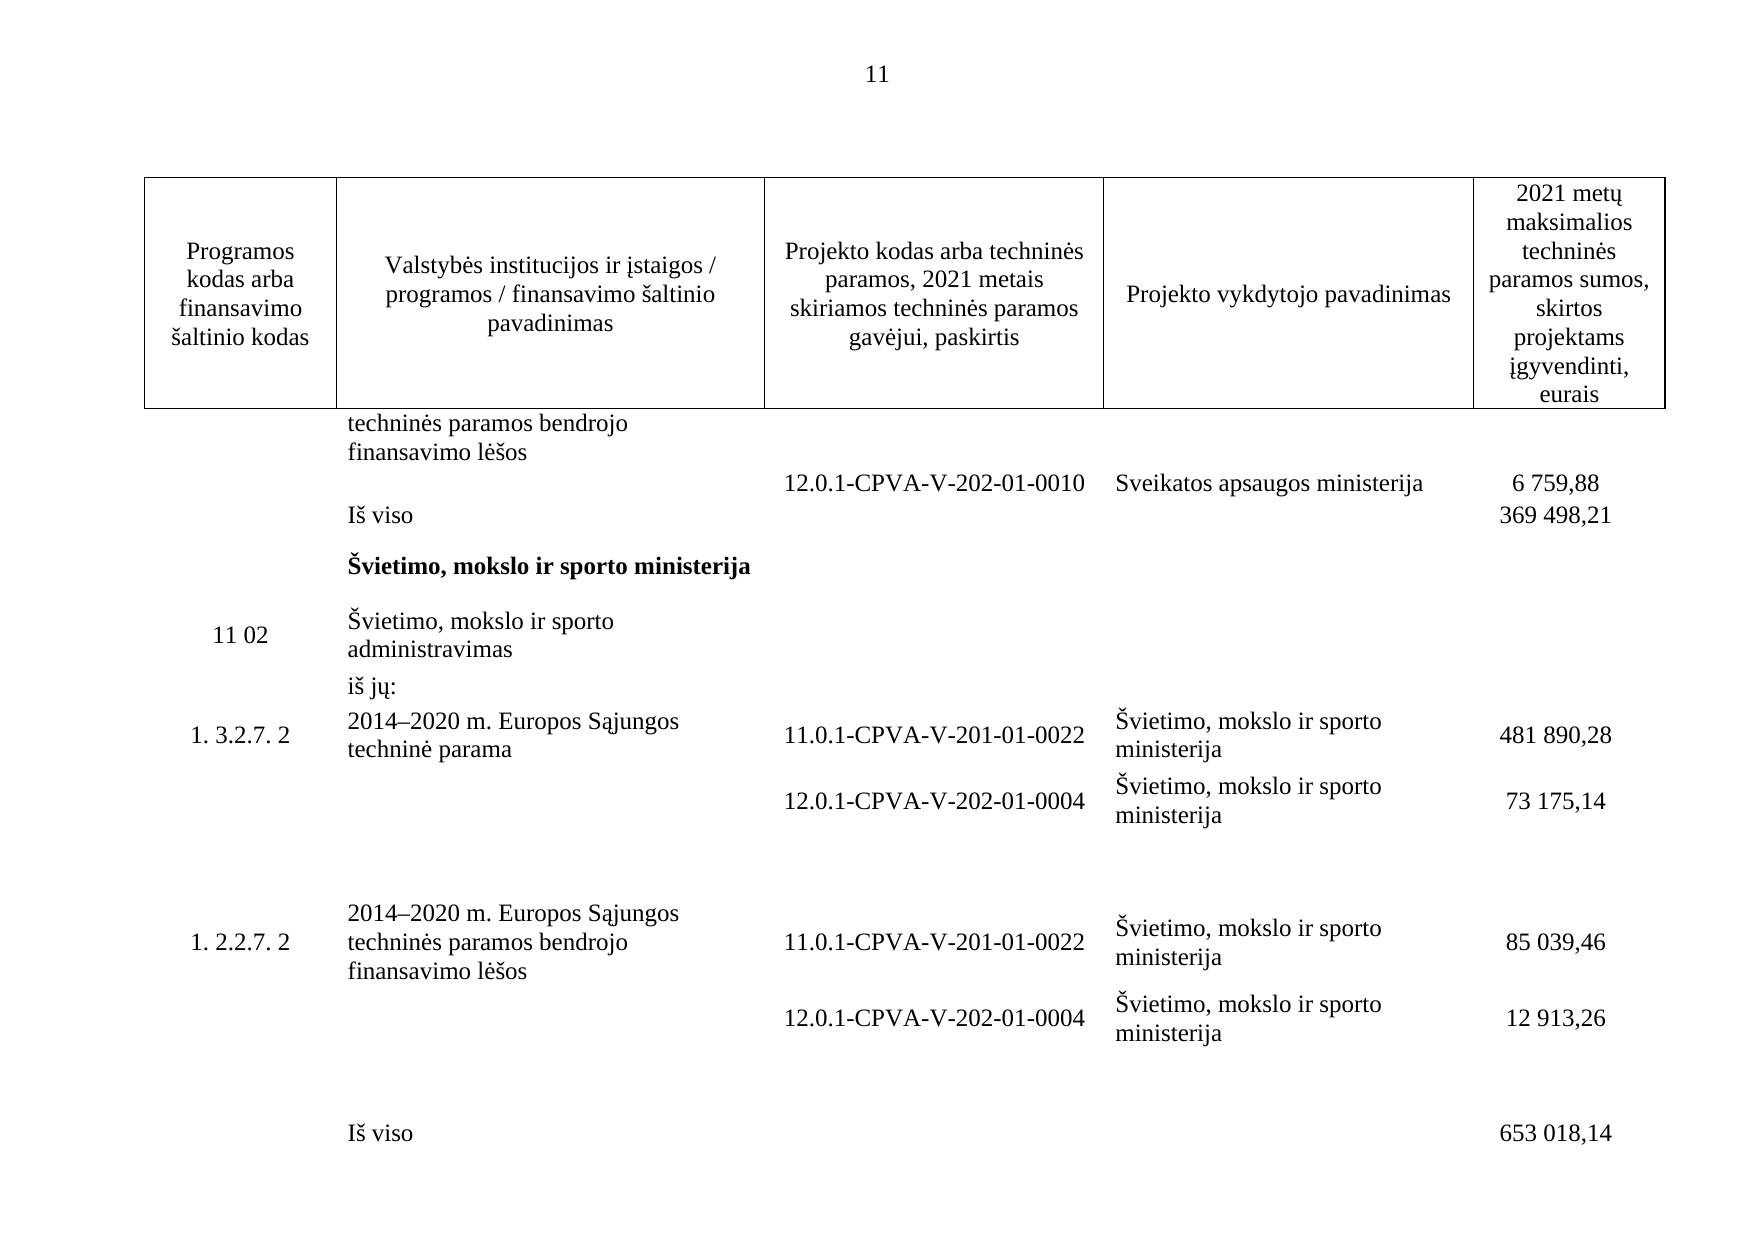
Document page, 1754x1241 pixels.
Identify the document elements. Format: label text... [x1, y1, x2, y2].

table_cell [764, 600, 1104, 669]
table_cell 369 498,21 [1473, 499, 1650, 531]
table_cell 11.0.1-CPVA-V-201-01-0022 [764, 702, 1104, 767]
table_cell [1650, 1050, 1665, 1116]
table_cell 2014–2020 m. Europos Sąjungos techninė parama [336, 702, 764, 767]
table_cell [1650, 1116, 1665, 1149]
table_cell [144, 985, 336, 1050]
table_cell [144, 499, 336, 531]
table_cell [144, 531, 336, 600]
table_header Valstybės institucijos ir įstaigos / programos / finansavimo šaltinio pavadinimas [337, 178, 764, 408]
table_cell Sveikatos apsaugos ministerija [1104, 466, 1473, 498]
table_header Programos kodas arba finansavimo šaltinio kodas [145, 178, 336, 408]
table_cell [1473, 409, 1650, 466]
table_cell [144, 409, 336, 466]
table_cell [144, 1116, 336, 1149]
table_cell 1. 2.2.7. 2 [144, 899, 336, 985]
table_cell [1104, 1116, 1473, 1149]
table_cell Švietimo, mokslo ir sporto administravimas [336, 600, 764, 669]
table_cell [336, 1050, 764, 1116]
table_cell 6 759,88 [1473, 466, 1650, 498]
table_cell [1473, 531, 1650, 600]
table_cell [1650, 702, 1665, 767]
table_cell [144, 767, 336, 833]
table_cell [1650, 833, 1665, 898]
table_cell [144, 466, 336, 498]
table_cell 73 175,14 [1473, 767, 1650, 833]
table_cell [764, 1116, 1104, 1149]
table_cell 12.0.1-CPVA-V-202-01-0004 [764, 767, 1104, 833]
table_cell [1104, 833, 1473, 898]
table_cell [1650, 669, 1665, 702]
table_cell [1650, 531, 1665, 600]
table_cell [1473, 600, 1650, 669]
table_header 2021 metų maksimalios techninės paramos sumos, skirtos projektams įgyvendinti, eurais [1474, 178, 1664, 408]
table_cell 1. 3.2.7. 2 [144, 702, 336, 767]
table_cell 12.0.1-CPVA-V-202-01-0004 [764, 985, 1104, 1050]
table_cell [1104, 499, 1473, 531]
table_cell [764, 833, 1104, 898]
table_cell 85 039,46 [1473, 899, 1650, 985]
table_cell Švietimo, mokslo ir sporto ministerija [1104, 899, 1473, 985]
table_cell Švietimo, mokslo ir sporto ministerija [1104, 702, 1473, 767]
table_cell techninės paramos bendrojo finansavimo lėšos [336, 409, 764, 466]
table_cell 12 913,26 [1473, 985, 1650, 1050]
table_cell [1104, 1050, 1473, 1116]
table_cell [1650, 985, 1665, 1050]
table_cell [1650, 899, 1665, 985]
table_cell [1104, 531, 1473, 600]
table_cell 481 890,28 [1473, 702, 1650, 767]
table_cell [1104, 669, 1473, 702]
table_cell [1473, 833, 1650, 898]
table_cell 2014–2020 m. Europos Sąjungos techninės paramos bendrojo finansavimo lėšos [336, 899, 764, 985]
table_cell Švietimo, mokslo ir sporto ministerija [336, 531, 764, 600]
table_cell Švietimo, mokslo ir sporto ministerija [1104, 767, 1473, 833]
table_cell Iš viso [336, 1116, 764, 1149]
table_header Projekto kodas arba techninės paramos, 2021 metais skiriamos techninės paramos gavėjui, paskirtis [765, 178, 1103, 408]
table_cell [764, 409, 1104, 466]
table_cell iš jų: [336, 669, 764, 702]
table_cell [336, 767, 764, 833]
table_cell [1473, 1050, 1650, 1116]
table_cell [336, 985, 764, 1050]
table_cell [144, 1050, 336, 1116]
table_cell [1650, 409, 1665, 466]
table_cell [1650, 466, 1665, 498]
table_cell [336, 466, 764, 498]
table_cell [1650, 600, 1665, 669]
table_cell [1104, 600, 1473, 669]
table_cell 12.0.1-CPVA-V-202-01-0010 [764, 466, 1104, 498]
table_cell [764, 531, 1104, 600]
table_cell 11 02 [144, 600, 336, 669]
table_cell [764, 1050, 1104, 1116]
table_cell 11.0.1-CPVA-V-201-01-0022 [764, 899, 1104, 985]
table_cell [336, 833, 764, 898]
table_cell Švietimo, mokslo ir sporto ministerija [1104, 985, 1473, 1050]
table_cell [1104, 409, 1473, 466]
table_cell [1650, 499, 1665, 531]
table_cell [144, 833, 336, 898]
table_cell [764, 499, 1104, 531]
table_cell 653 018,14 [1473, 1116, 1650, 1149]
table_cell [1650, 767, 1665, 833]
table_cell [764, 669, 1104, 702]
table_cell Iš viso [336, 499, 764, 531]
table_cell [1473, 669, 1650, 702]
table_header Projekto vykdytojo pavadinimas [1104, 178, 1473, 408]
table_cell [144, 669, 336, 702]
